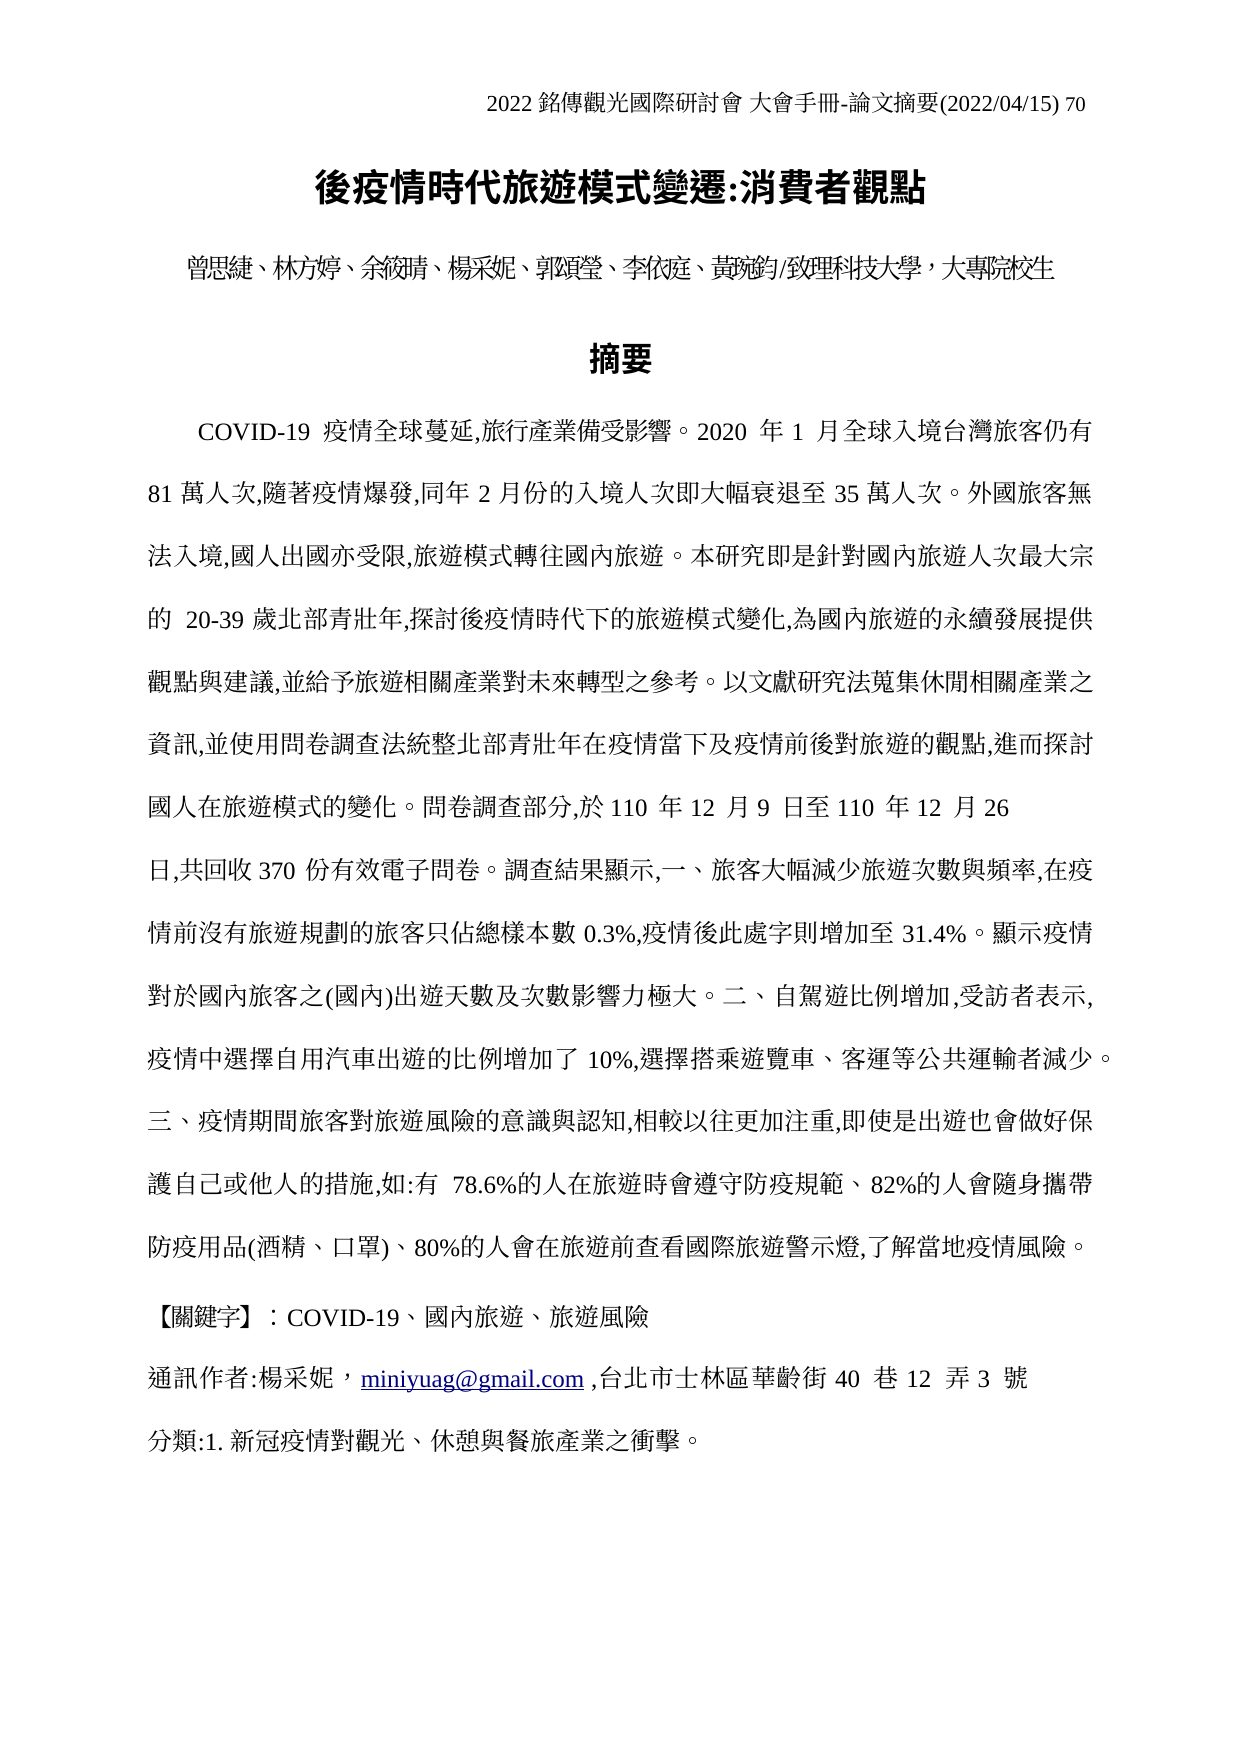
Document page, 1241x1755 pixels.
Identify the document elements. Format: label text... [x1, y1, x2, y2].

text 摘要 [150, 333, 1091, 381]
text 後疫情時代旅遊模式變遷:消費者觀點 [150, 151, 1091, 214]
text 日,共回收 370 份有效電子問卷。調查結果顯示,一、旅客大幅減少旅遊次數與頻率,在疫情前沒有旅遊規劃的旅客只佔總樣本數 0.3%,疫情後此處字則增加至 31.4%。顯示疫情對於國內旅客之(國內)出遊天數及次數影響力極大。二、自駕遊比例增加,受訪者表示,疫情中選擇自用汽車出遊的比例增加了 10%,選擇搭乘遊覽車、客運等公共運輸者減少。三、疫情期間旅客對旅遊風險的意識與認知,相較以往更加注重,即使是出遊也會做好保護自己或他人的措施,如:有 78.6%的人在旅遊時會遵守防疫規範、82%的人會隨身攜帶防疫用品(酒精、口罩)、80%的人會在旅遊前查看國際旅遊警示燈,了解當地疫情風險。 [148, 851, 1094, 1264]
text 【關鍵字】：COVID-19、國內旅遊、旅遊風險 [148, 1298, 1130, 1334]
text COVID-19 疫情全球蔓延,旅行產業備受影響。2020 年 1 月全球入境台灣旅客仍有81 萬人次,隨著疫情爆發,同年 2 月份的入境人次即大幅衰退至 35 萬人次。外國旅客無法入境,國人出國亦受限,旅遊模式轉往國內旅遊。本研究即是針對國內旅遊人次最大宗的 20-39 歲北部青壯年,探討後疫情時代下的旅遊模式變化,為國內旅遊的永續發展提供觀點與建議,並給予旅遊相關產業對未來轉型之參考。以文獻研究法蒐集休閒相關產業之資訊,並使用問卷調查法統整北部青壯年在疫情當下及疫情前後對旅遊的觀點,進而探討國人在旅遊模式的變化。問卷調查部分,於 110 年 12 月 9 日至 110 年 12 月 26 [148, 411, 1094, 824]
text 通訊作者:楊采妮，miniyuag@gmail.com ,台北市士林區華齡街 40 巷 12 弄 3 號分類:1. 新冠疫情對觀光、休憩與餐旅產業之衝擊。 [148, 1358, 1029, 1457]
text 曾思緁、林方婷、余筱晴、楊采妮、郭頌瑩、李依庭、黃琬鈞/致理科技大學，大專院校生 [149, 247, 1095, 286]
